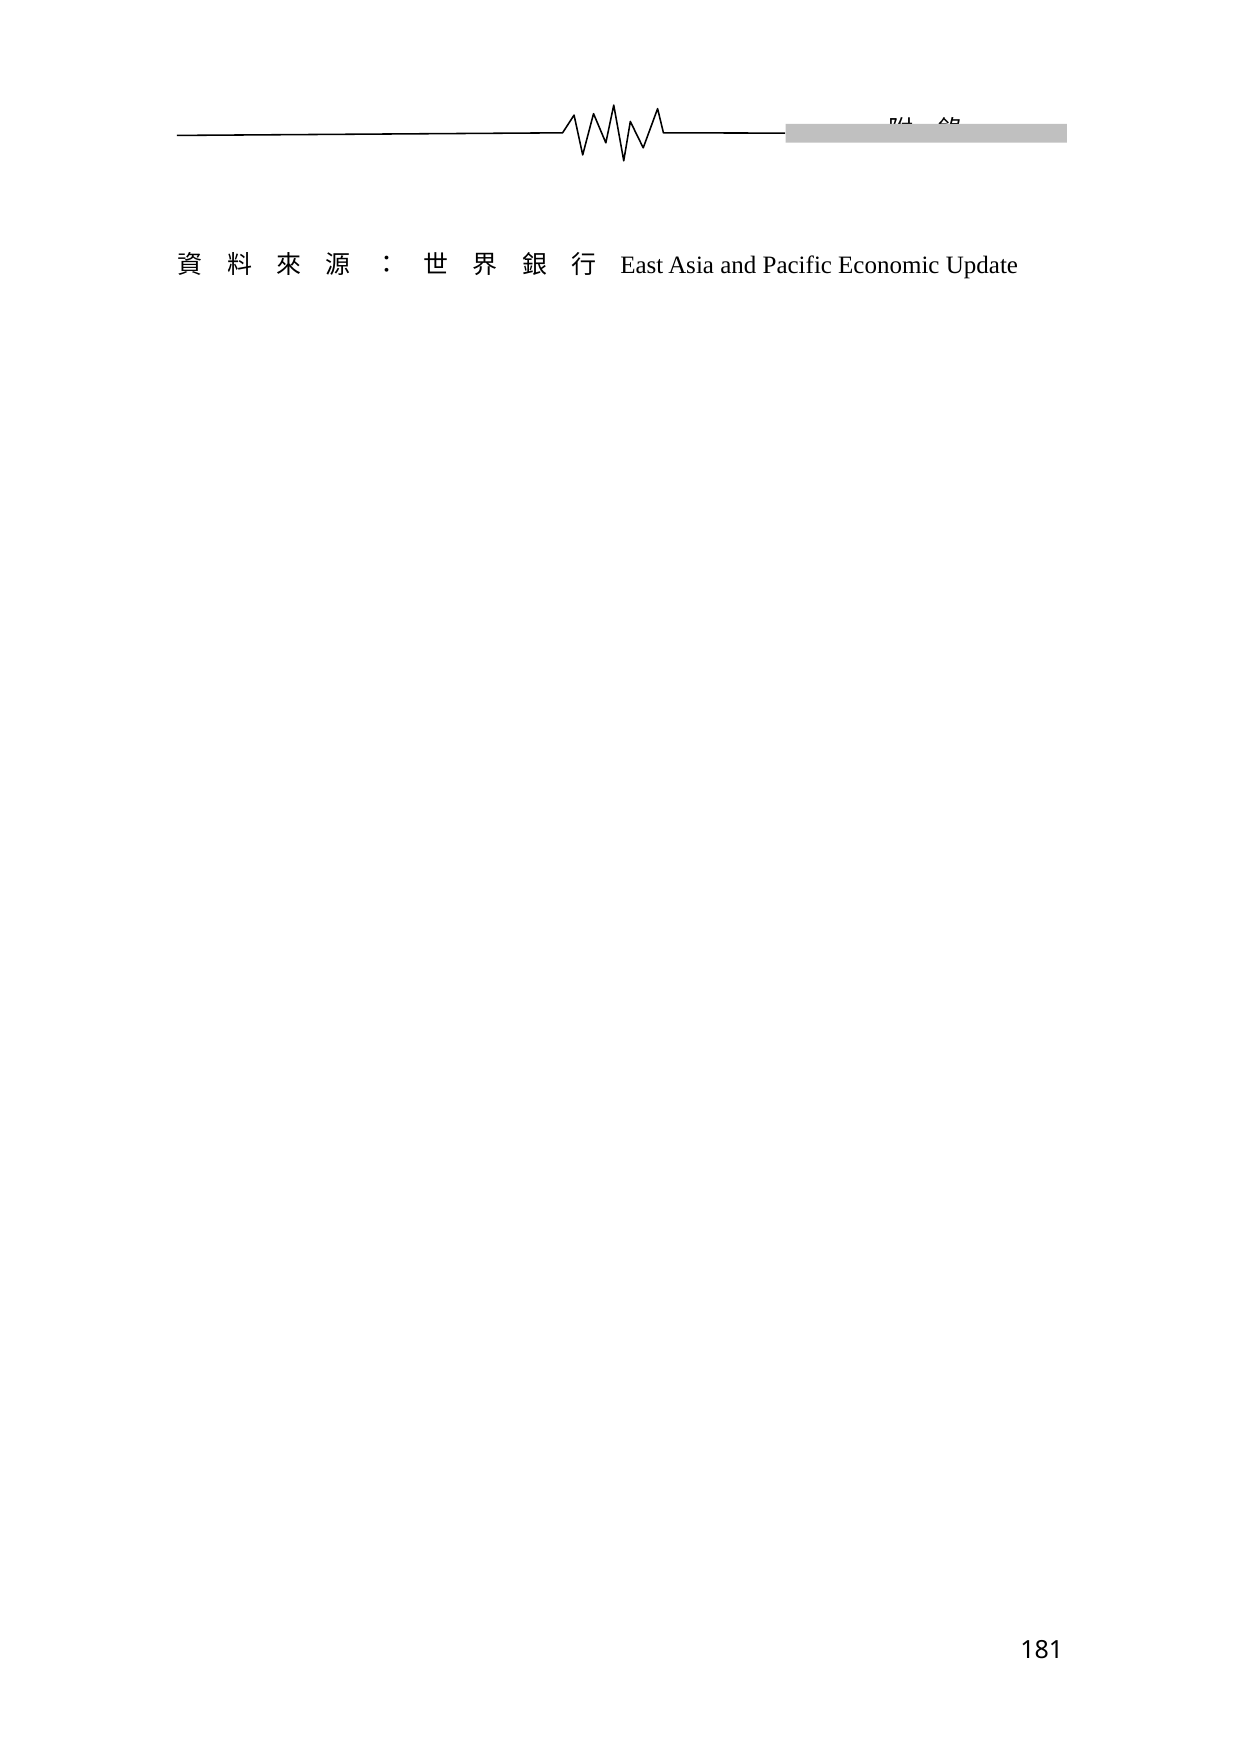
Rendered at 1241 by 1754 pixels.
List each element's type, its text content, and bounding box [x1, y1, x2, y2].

text 資料來源：世界銀行East Asia and Pacific Economic Update [178, 236, 1063, 290]
